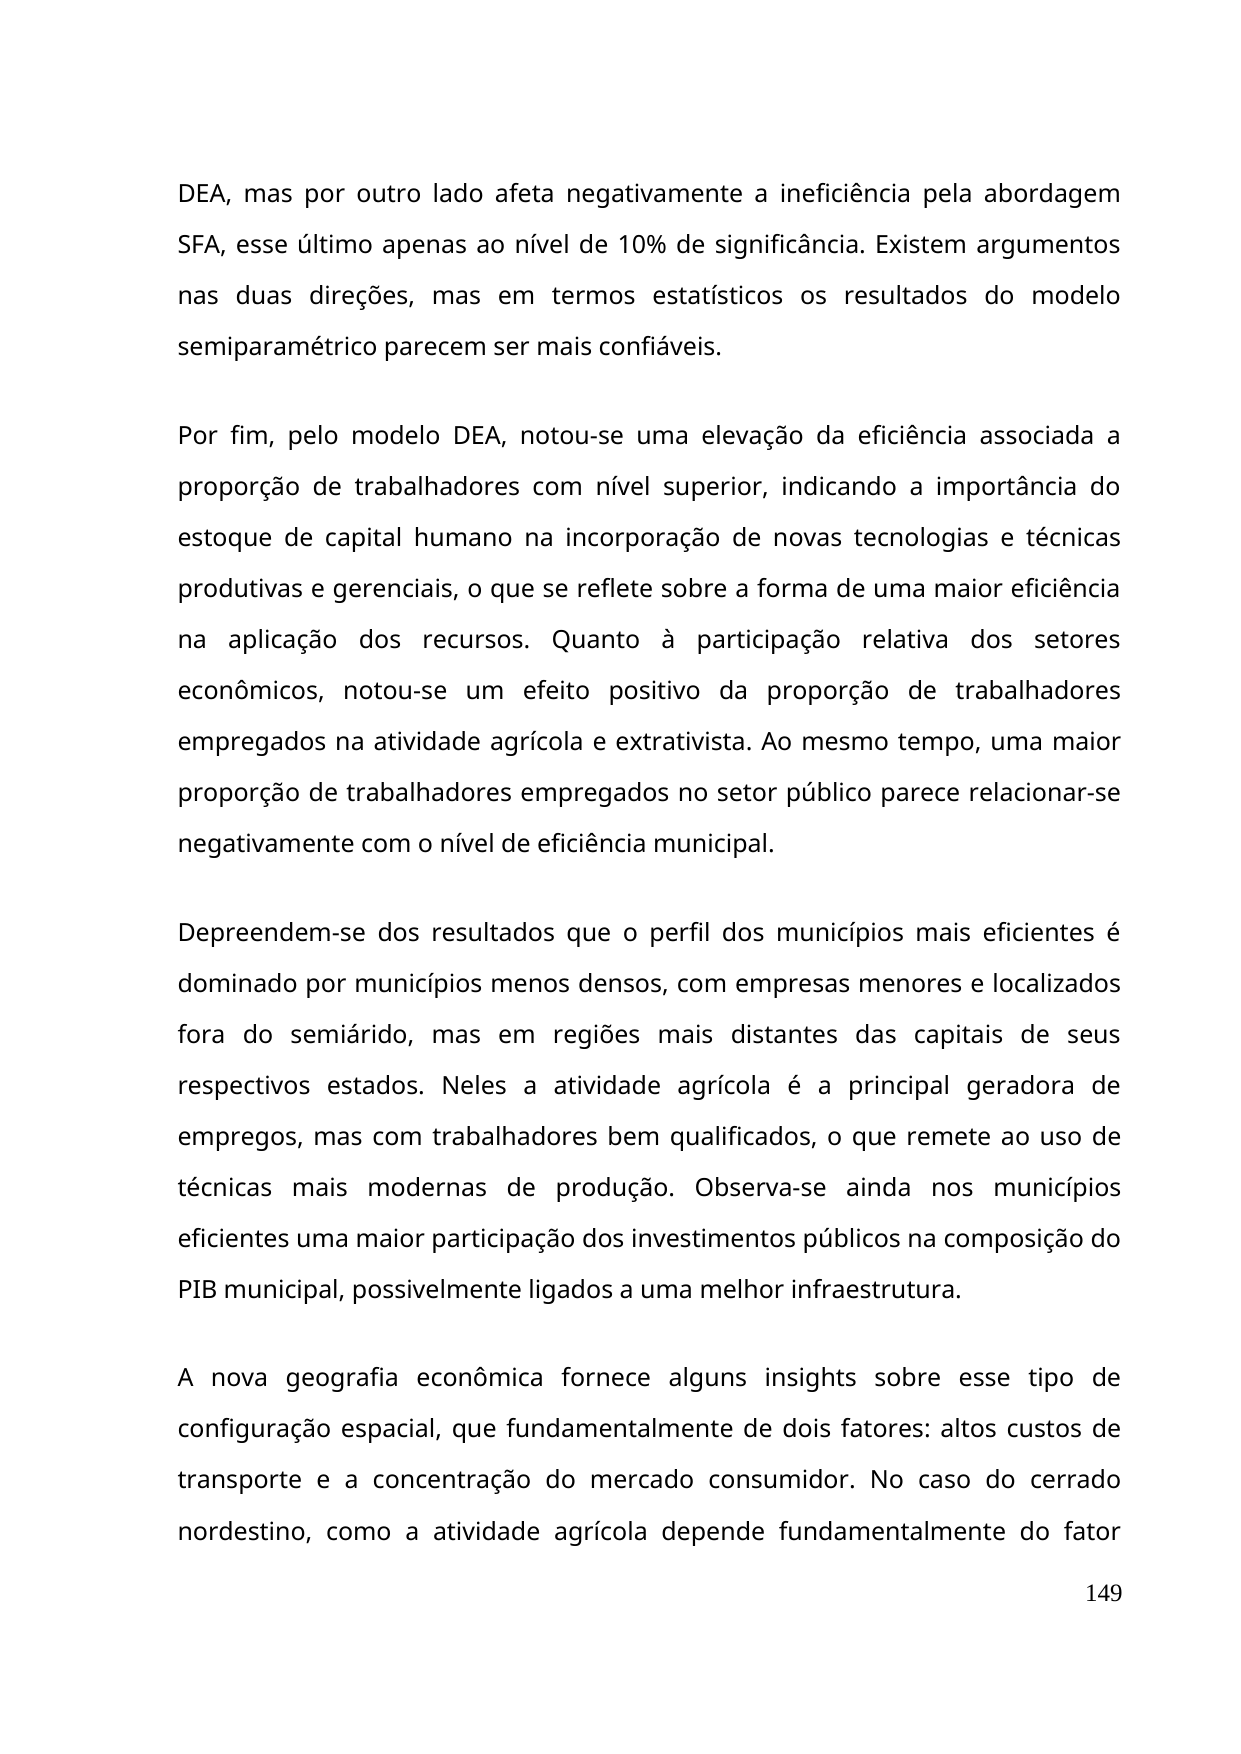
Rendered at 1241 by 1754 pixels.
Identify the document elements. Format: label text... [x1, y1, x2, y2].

text DEA, mas por outro lado afeta negativamente a ineficiência pela abordagem SFA, esse último apenas ao nível de 10% de significância. Existem argumentos nas duas direções, mas em termos estatísticos os resultados do modelo semiparamétrico parecem ser mais confiáveis. [177, 176, 1122, 363]
text Depreendem-se dos resultados que o perfil dos municípios mais eficientes é dominado por municípios menos densos, com empresas menores e localizados fora do semiárido, mas em regiões mais distantes das capitais de seus respectivos estados. Neles a atividade agrícola é a principal geradora de empregos, mas com trabalhadores bem qualificados, o que remete ao uso de técnicas mais modernas de produção. Observa-se ainda nos municípios eficientes uma maior participação dos investimentos públicos na composição do PIB municipal, possivelmente ligados a uma melhor infraestrutura. [177, 914, 1122, 1306]
text Por fim, pelo modelo DEA, notou-se uma elevação da eficiência associada a proporção de trabalhadores com nível superior, indicando a importância do estoque de capital humano na incorporação de novas tecnologias e técnicas produtivas e gerenciais, o que se reflete sobre a forma de uma maior eficiência na aplicação dos recursos. Quanto à participação relativa dos setores econômicos, notou-se um efeito positivo da proporção de trabalhadores empregados na atividade agrícola e extrativista. Ao mesmo tempo, uma maior proporção de trabalhadores empregados no setor público parece relacionar-se negativamente com o nível de eficiência municipal. [177, 417, 1122, 860]
text A nova geografia econômica fornece alguns insights sobre esse tipo de configuração espacial, que fundamentalmente de dois fatores: altos custos de transporte e a concentração do mercado consumidor. No caso do cerrado nordestino, como a atividade agrícola depende fundamentalmente do fator [177, 1360, 1122, 1547]
